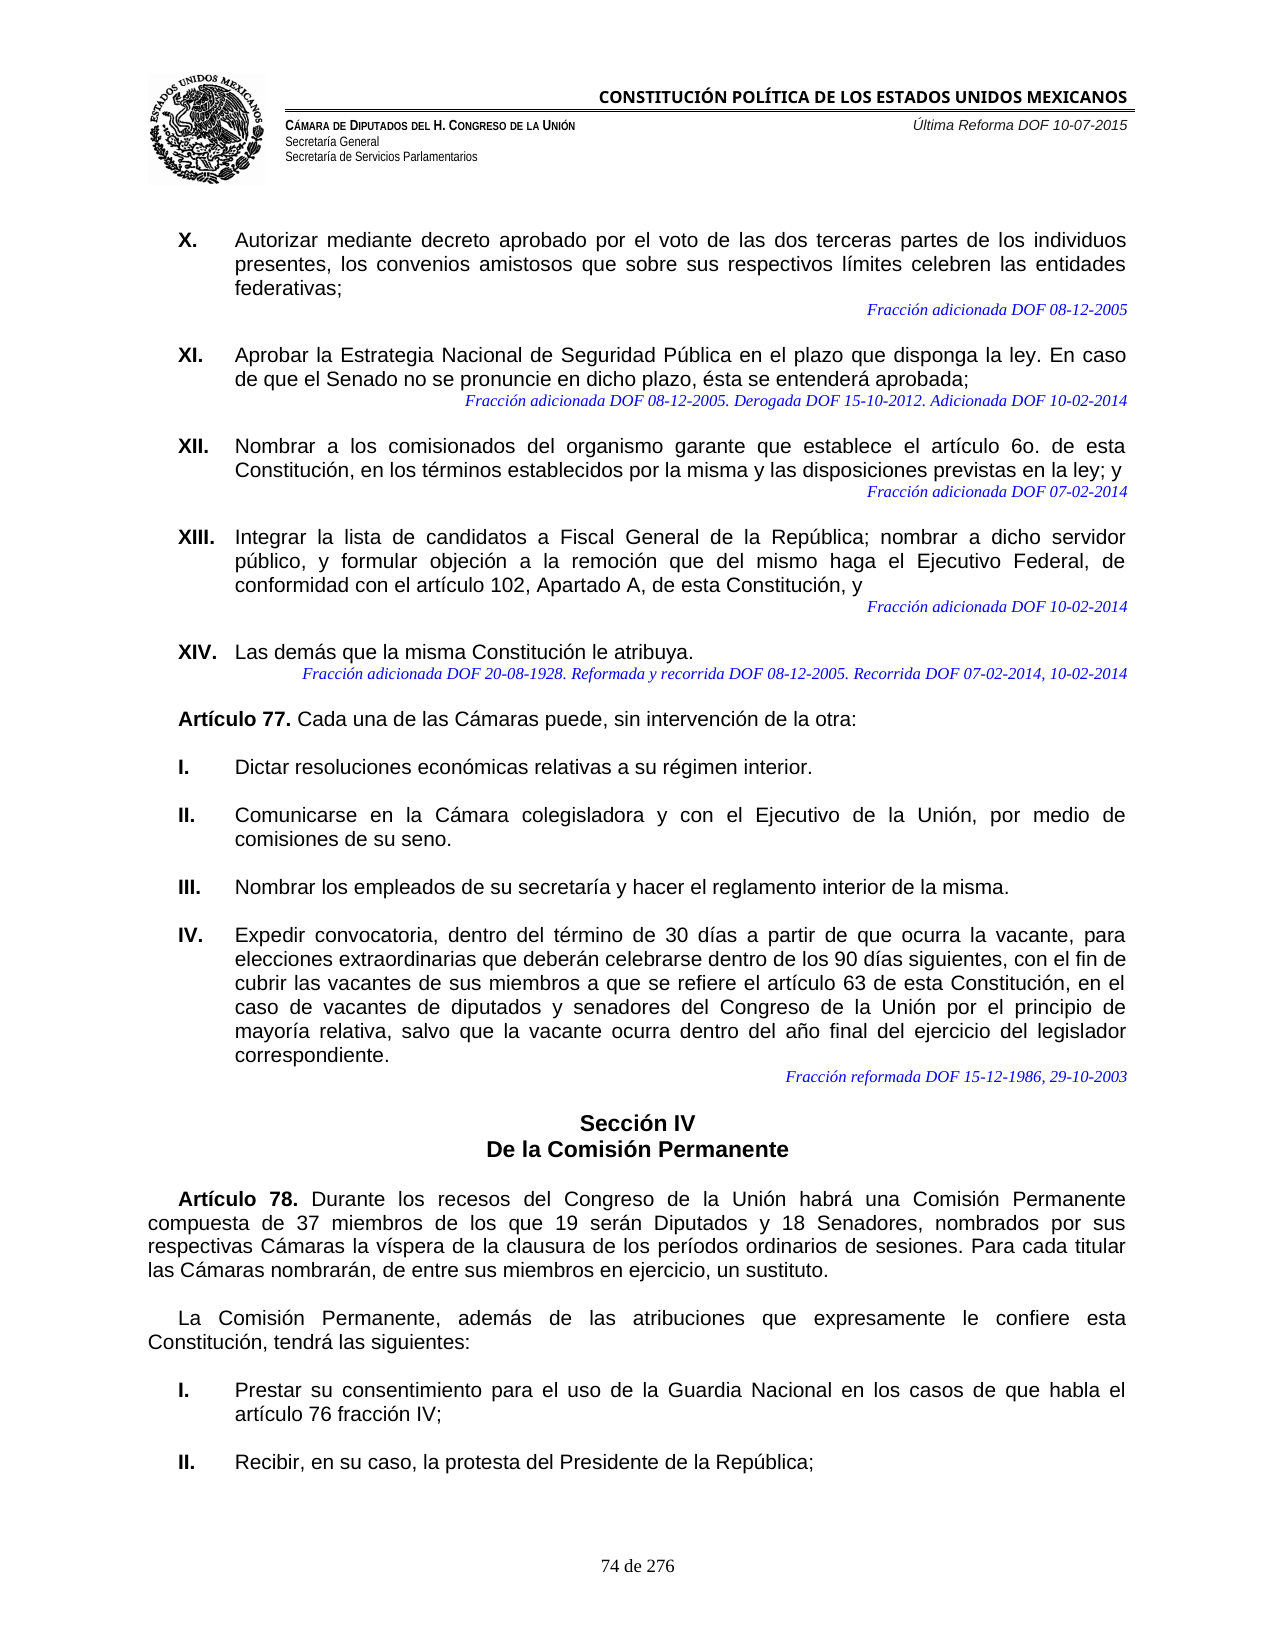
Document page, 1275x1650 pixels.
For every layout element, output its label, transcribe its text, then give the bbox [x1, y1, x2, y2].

text X. Autorizar mediante decreto aprobado por el voto de las dos terceras partes de los individuos presentes, los convenios amistosos que sobre sus respectivos límites celebren las entidades federativas; [178, 228, 1127, 300]
text XI. Aprobar la Estrategia Nacional de Seguridad Pública en el plazo que disponga la ley. En caso de que el Senado no se pronuncie en dicho plazo, ésta se entenderá aprobada; [178, 343, 1127, 391]
text XIII. Integrar la lista de candidatos a Fiscal General de la República; nombrar a dicho servidor público, y formular objeción a la remoción que del mismo haga el Ejecutivo Federal, de conformidad con el artículo 102, Apartado A, de esta Constitución, y [178, 525, 1127, 597]
text Artículo 77. Cada una de las Cámaras puede, sin intervención de la otra: [148, 707, 1127, 731]
text XIV. Las demás que la misma Constitución le atribuya. [178, 640, 1127, 664]
text I. Prestar su consentimiento para el uso de la Guardia Nacional en los casos de que habla el artículo 76 fracción IV; [178, 1378, 1127, 1426]
text Fracción adicionada DOF 08-12-2005. Derogada DOF 15-10-2012. Adicionada DOF 10-02-2014 [148, 391, 1127, 410]
text Artículo 78. Durante los recesos del Congreso de la Unión habrá una Comisión Permanente compuesta de 37 miembros de los que 19 serán Diputados y 18 Senadores, nombrados por sus respectivas Cámaras la víspera de la clausura de los períodos ordinarios de sesiones. Para cada titular las Cámaras nombrarán, de entre sus miembros en ejercicio, un sustituto. [148, 1186, 1127, 1282]
text III. Nombrar los empleados de su secretaría y hacer el reglamento interior de la misma. [178, 875, 1127, 899]
text Fracción adicionada DOF 07-02-2014 [148, 482, 1127, 501]
text Fracción reformada DOF 15-12-1986, 29-10-2003 [148, 1067, 1127, 1086]
text IV. Expedir convocatoria, dentro del término de 30 días a partir de que ocurra la vacante, para elecciones extraordinarias que deberán celebrarse dentro de los 90 días siguientes, con el fin de cubrir las vacantes de sus miembros a que se refiere el artículo 63 de esta Constitución, en el caso de vacantes de diputados y senadores del Congreso de la Unión por el principio de mayoría relativa, salvo que la vacante ocurra dentro del año final del ejercicio del legislador correspondiente. [178, 923, 1127, 1067]
text Sección IV [148, 1110, 1127, 1136]
text La Comisión Permanente, además de las atribuciones que expresamente le confiere esta Constitución, tendrá las siguientes: [148, 1306, 1127, 1354]
text II. Comunicarse en la Cámara colegisladora y con el Ejecutivo de la Unión, por medio de comisiones de su seno. [178, 803, 1127, 851]
text Fracción adicionada DOF 08-12-2005 [148, 300, 1127, 319]
text Fracción adicionada DOF 10-02-2014 [148, 597, 1127, 616]
text Fracción adicionada DOF 20-08-1928. Reformada y recorrida DOF 08-12-2005. Recorrida DOF 07-02-2014, 10-02-2014 [148, 664, 1127, 683]
text I. Dictar resoluciones económicas relativas a su régimen interior. [178, 755, 1127, 779]
text II. Recibir, en su caso, la protesta del Presidente de la República; [178, 1450, 1127, 1474]
text XII. Nombrar a los comisionados del organismo garante que establece el artículo 6o. de esta Constitución, en los términos establecidos por la misma y las disposiciones previstas en la ley; y [178, 434, 1127, 482]
text De la Comisión Permanente [148, 1136, 1127, 1162]
